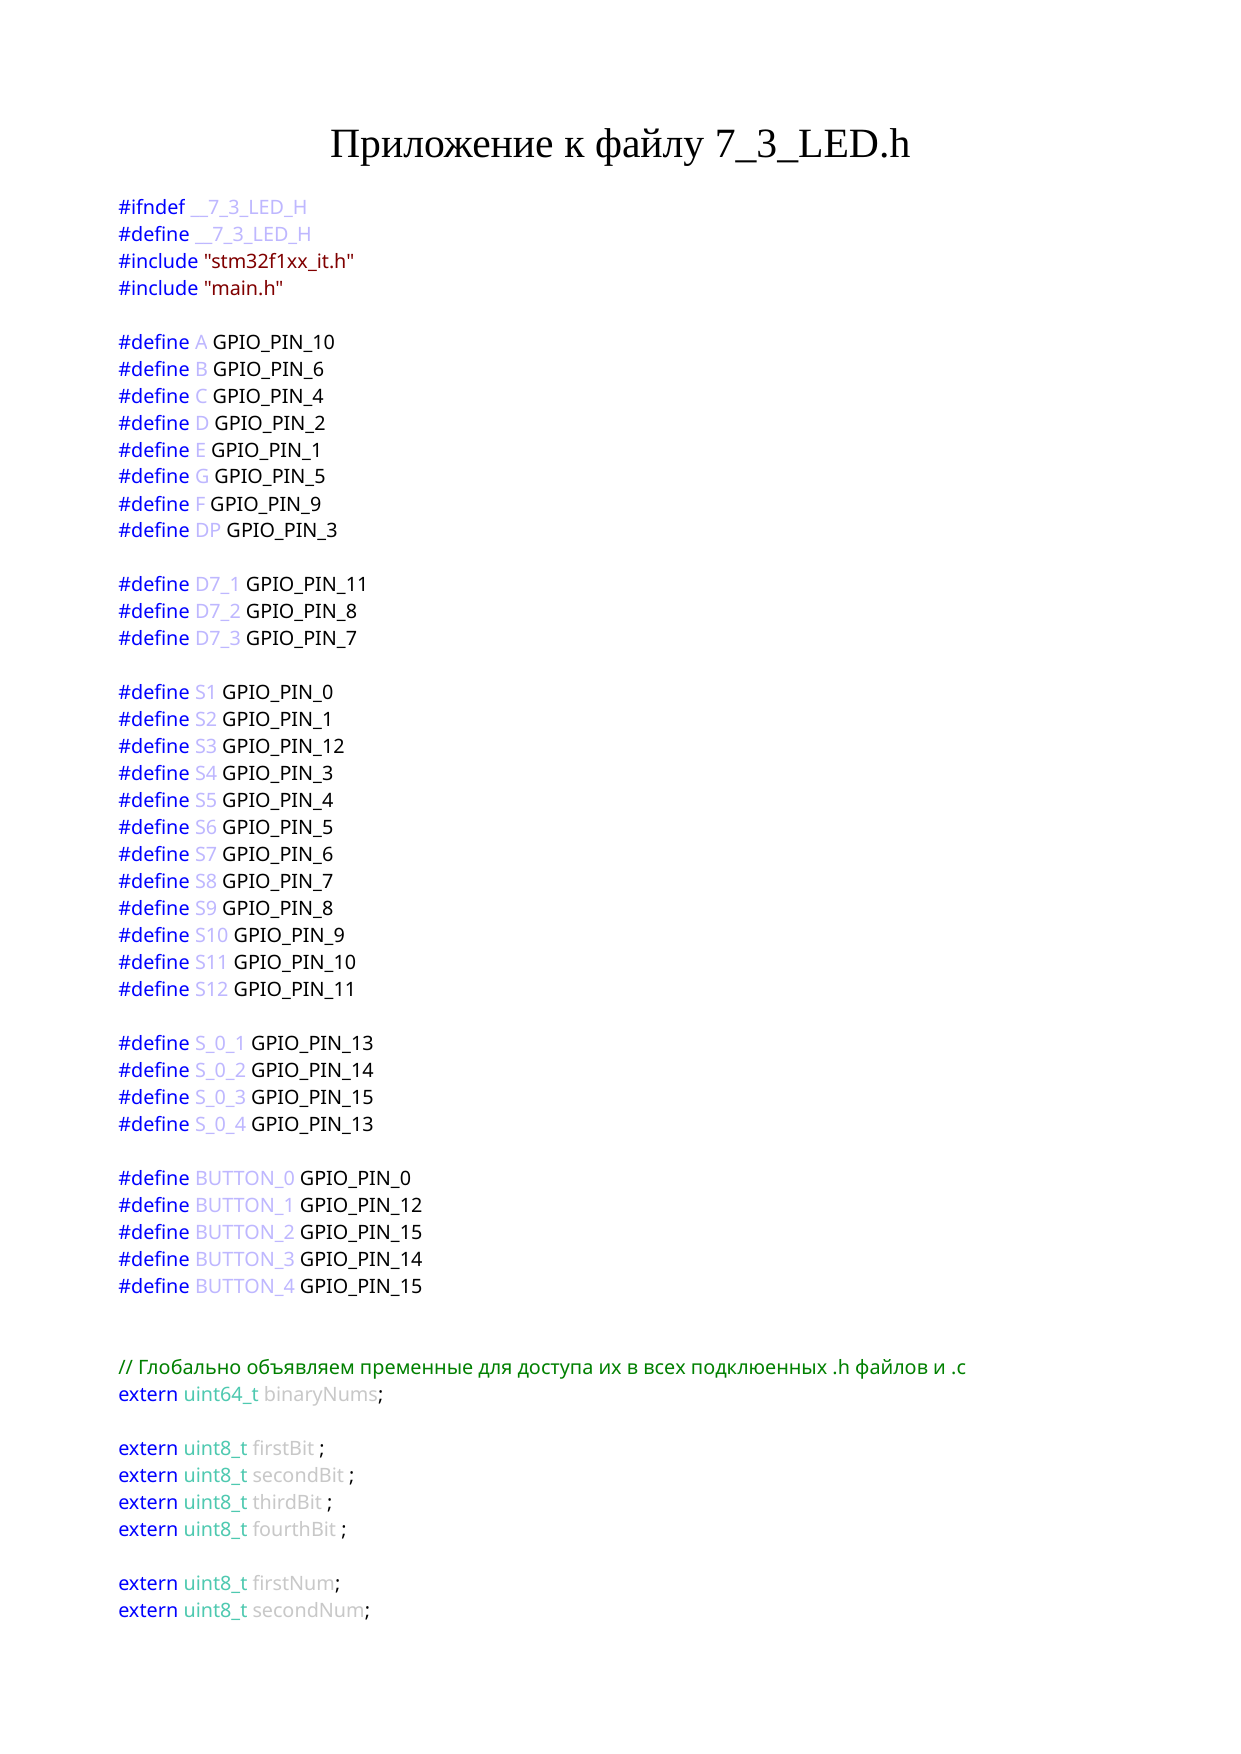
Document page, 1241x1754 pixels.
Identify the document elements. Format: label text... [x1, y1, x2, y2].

text #define S4 GPIO_PIN_3 [118, 759, 1122, 787]
text #define S10 GPIO_PIN_9 [118, 921, 1122, 948]
text #define S2 GPIO_PIN_1 [118, 706, 1122, 733]
text #define S_0_1 GPIO_PIN_13 [118, 1029, 1122, 1056]
text extern uint64_t binaryNums; [118, 1380, 1122, 1407]
text #define D GPIO_PIN_2 [118, 409, 1122, 436]
text #define S12 GPIO_PIN_11 [118, 975, 1122, 1002]
text extern uint8_t secondNum; [118, 1596, 1122, 1623]
text #define E GPIO_PIN_1 [118, 436, 1122, 463]
text #define B GPIO_PIN_6 [118, 355, 1122, 382]
text extern uint8_t secondBit ; [118, 1461, 1122, 1488]
text #define S11 GPIO_PIN_10 [118, 948, 1122, 975]
text #define S5 GPIO_PIN_4 [118, 787, 1122, 813]
text #include "main.h" [118, 274, 1122, 301]
text #define S7 GPIO_PIN_6 [118, 841, 1122, 867]
text #define DP GPIO_PIN_3 [118, 517, 1122, 544]
text #include "stm32f1xx_it.h" [118, 247, 1122, 274]
text #define A GPIO_PIN_10 [118, 328, 1122, 355]
text #define S1 GPIO_PIN_0 [118, 679, 1122, 706]
text #define S_0_4 GPIO_PIN_13 [118, 1110, 1122, 1137]
text extern uint8_t fourthBit ; [118, 1515, 1122, 1542]
text #define D7_3 GPIO_PIN_7 [118, 625, 1122, 652]
text #define BUTTON_1 GPIO_PIN_12 [118, 1191, 1122, 1218]
text #define S6 GPIO_PIN_5 [118, 813, 1122, 841]
text #define S_0_3 GPIO_PIN_15 [118, 1083, 1122, 1110]
text Приложение к файлу 7_3_LED.h [118, 118, 1122, 166]
text #define BUTTON_3 GPIO_PIN_14 [118, 1245, 1122, 1272]
text #define S_0_2 GPIO_PIN_14 [118, 1056, 1122, 1083]
text #define S9 GPIO_PIN_8 [118, 894, 1122, 921]
text #define D7_1 GPIO_PIN_11 [118, 571, 1122, 598]
text #define BUTTON_4 GPIO_PIN_15 [118, 1272, 1122, 1299]
text #ifndef __7_3_LED_H [118, 193, 1122, 220]
text #define C GPIO_PIN_4 [118, 382, 1122, 409]
text #define BUTTON_2 GPIO_PIN_15 [118, 1218, 1122, 1245]
text // Глобально объявляем пременные для доступа их в всех подклюенных .h файлов и .c [118, 1353, 1122, 1380]
text #define S8 GPIO_PIN_7 [118, 867, 1122, 894]
text extern uint8_t firstNum; [118, 1569, 1122, 1596]
text extern uint8_t thirdBit ; [118, 1488, 1122, 1515]
text #define S3 GPIO_PIN_12 [118, 733, 1122, 759]
text #define BUTTON_0 GPIO_PIN_0 [118, 1164, 1122, 1191]
text #define D7_2 GPIO_PIN_8 [118, 598, 1122, 625]
text extern uint8_t firstBit ; [118, 1434, 1122, 1461]
text #define __7_3_LED_H [118, 220, 1122, 247]
text #define F GPIO_PIN_9 [118, 490, 1122, 517]
text #define G GPIO_PIN_5 [118, 463, 1122, 490]
